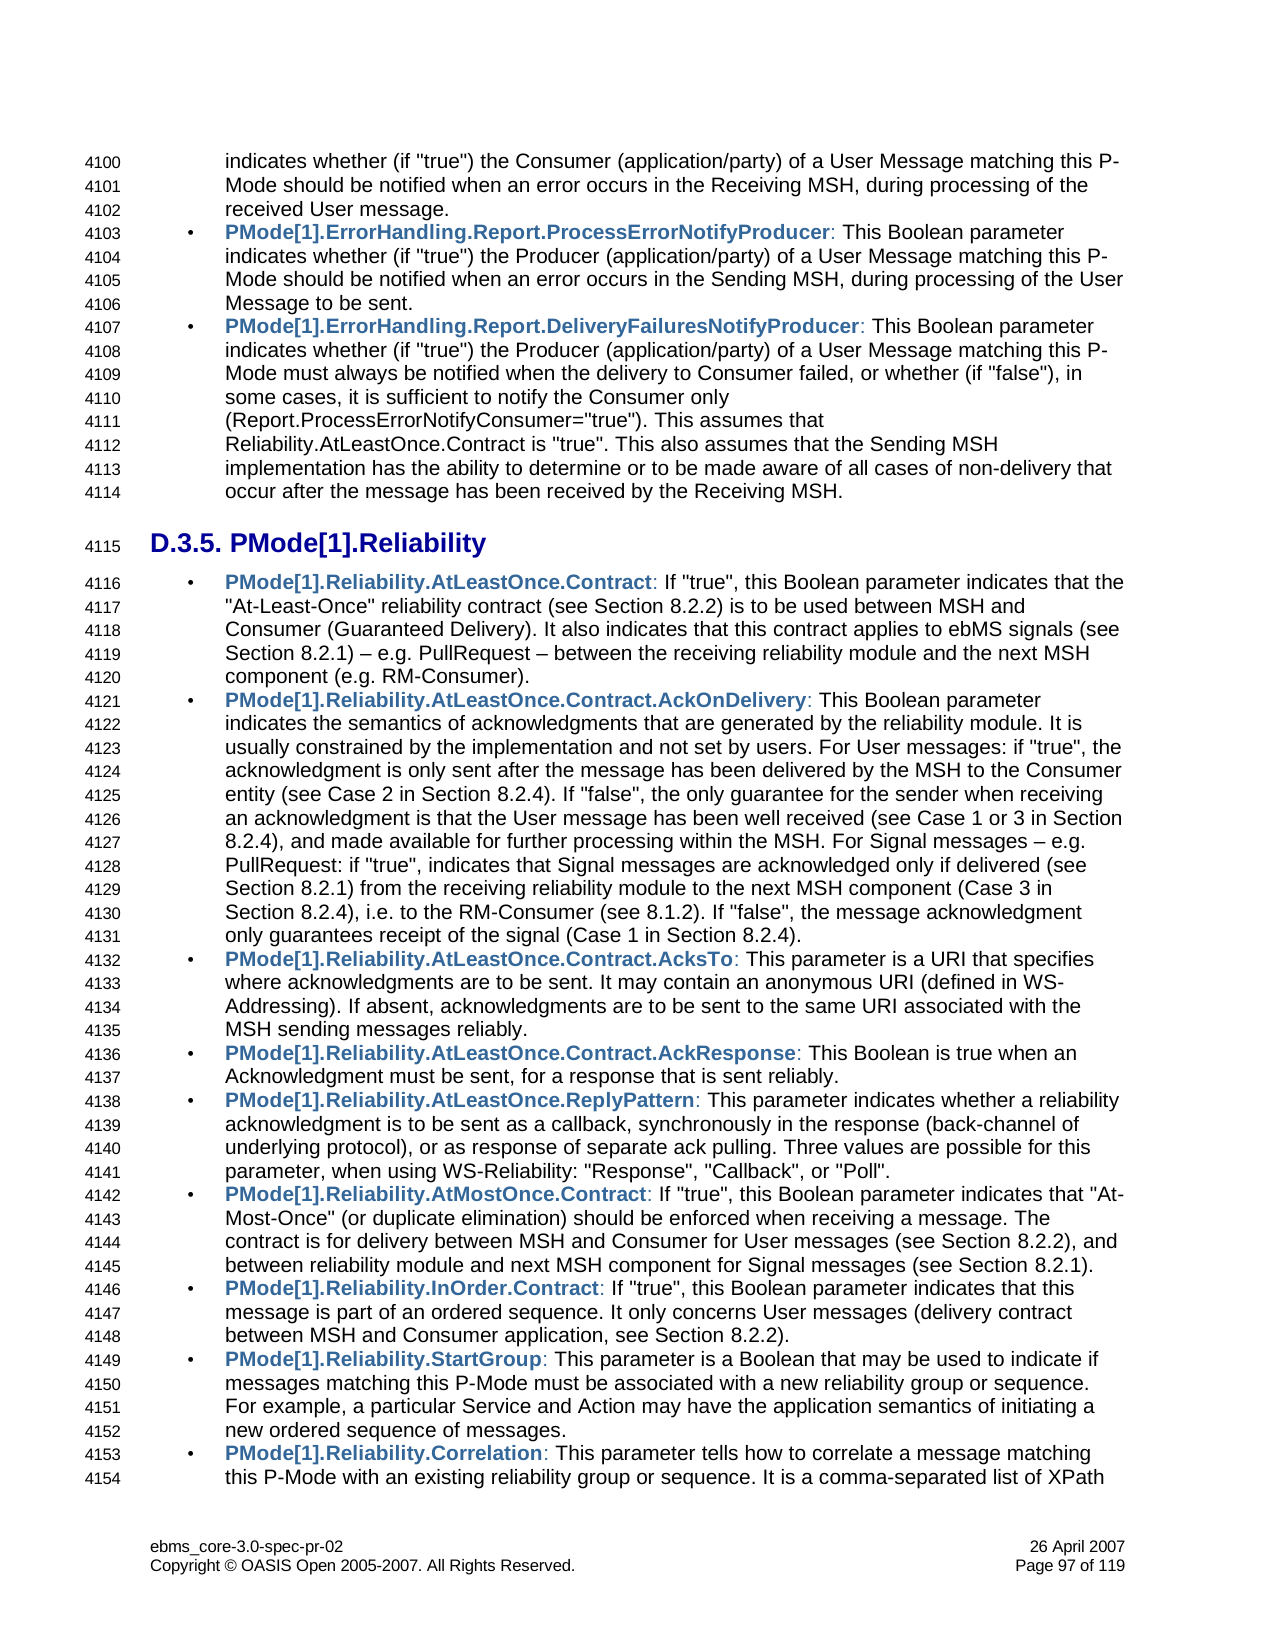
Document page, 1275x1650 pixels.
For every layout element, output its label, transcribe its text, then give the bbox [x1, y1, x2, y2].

list PMode[1].Reliability.AtLeastOnce.Contract.AcksTo: This parameter is a URI that specifies where acknowledgments are to be sent. It may contain an anonymous URI (defined in WS-Addressing). If absent, acknowledgments are to be sent to the same URI associated with the MSH sending messages reliably. [187, 947, 1125, 1041]
list PMode[1].Reliability.AtLeastOnce.Contract.AckResponse: This Boolean is true when an Acknowledgment must be sent, for a response that is sent reliably. [187, 1041, 1125, 1088]
list indicates whether (if "true") the Consumer (application/party) of a User Message matching this P-Mode should be notified when an error occurs in the Receiving MSH, during processing of the received User message. [187, 150, 1125, 221]
list PMode[1].ErrorHandling.Report.ProcessErrorNotifyProducer: This Boolean parameter indicates whether (if "true") the Producer (application/party) of a User Message matching this P-Mode should be notified when an error occurs in the Sending MSH, during processing of the User Message to be sent. [187, 221, 1125, 315]
list PMode[1].Reliability.AtLeastOnce.ReplyPattern: This parameter indicates whether a reliability acknowledgment is to be sent as a callback, synchronously in the response (back-channel of underlying protocol), or as response of separate ack pulling. Three values are possible for this parameter, when using WS-Reliability: "Response", "Callback", or "Poll". [187, 1088, 1125, 1183]
list PMode[1].Reliability.StartGroup: This parameter is a Boolean that may be used to indicate if messages matching this P-Mode must be associated with a new reliability group or sequence. For example, a particular Service and Action may have the application semantics of initiating a new ordered sequence of messages. [187, 1347, 1125, 1442]
list PMode[1].Reliability.Correlation: This parameter tells how to correlate a message matching this P-Mode with an existing reliability group or sequence. It is a comma-separated list of XPath [187, 1442, 1125, 1489]
list PMode[1].Reliability.AtMostOnce.Contract: If "true", this Boolean parameter indicates that "At-Most-Once" (or duplicate elimination) should be enforced when receiving a message. The contract is for delivery between MSH and Consumer for User messages (see Section 8.2.2), and between reliability module and next MSH component for Signal messages (see Section 8.2.1). [187, 1183, 1125, 1277]
list PMode[1].Reliability.AtLeastOnce.Contract: If "true", this Boolean parameter indicates that the "At-Least-Once" reliability contract (see Section 8.2.2) is to be used between MSH and Consumer (Guaranteed Delivery). It also indicates that this contract applies to ebMS signals (see Section 8.2.1) – e.g. PullRequest – between the receiving reliability module and the next MSH component (e.g. RM-Consumer). [187, 571, 1125, 688]
subtitle PMode[1].Reliability [150, 528, 1125, 558]
list PMode[1].Reliability.AtLeastOnce.Contract.AckOnDelivery: This Boolean parameter indicates the semantics of acknowledgments that are generated by the reliability module. It is usually constrained by the implementation and not set by users. For User messages: if "true", the acknowledgment is only sent after the message has been delivered by the MSH to the Consumer entity (see Case 2 in Section 8.2.4). If "false", the only guarantee for the sender when receiving an acknowledgment is that the User message has been well received (see Case 1 or 3 in Section 8.2.4), and made available for further processing within the MSH. For Signal messages – e.g. PullRequest: if "true", indicates that Signal messages are acknowledged only if delivered (see Section 8.2.1) from the receiving reliability module to the next MSH component (Case 3 in Section 8.2.4), i.e. to the RM-Consumer (see 8.1.2). If "false", the message acknowledgment only guarantees receipt of the signal (Case 1 in Section 8.2.4). [187, 688, 1125, 947]
list PMode[1].Reliability.InOrder.Contract: If "true", this Boolean parameter indicates that this message is part of an ordered sequence. It only concerns User messages (delivery contract between MSH and Consumer application, see Section 8.2.2). [187, 1277, 1125, 1347]
list PMode[1].ErrorHandling.Report.DeliveryFailuresNotifyProducer: This Boolean parameter indicates whether (if "true") the Producer (application/party) of a User Message matching this P-Mode must always be notified when the delivery to Consumer failed, or whether (if "false"), in some cases, it is sufficient to notify the Consumer only (Report.ProcessErrorNotifyConsumer="true"). This assumes that Reliability.AtLeastOnce.Contract is "true". This also assumes that the Sending MSH implementation has the ability to determine or to be made aware of all cases of non-delivery that occur after the message has been received by the Receiving MSH. [187, 315, 1125, 503]
